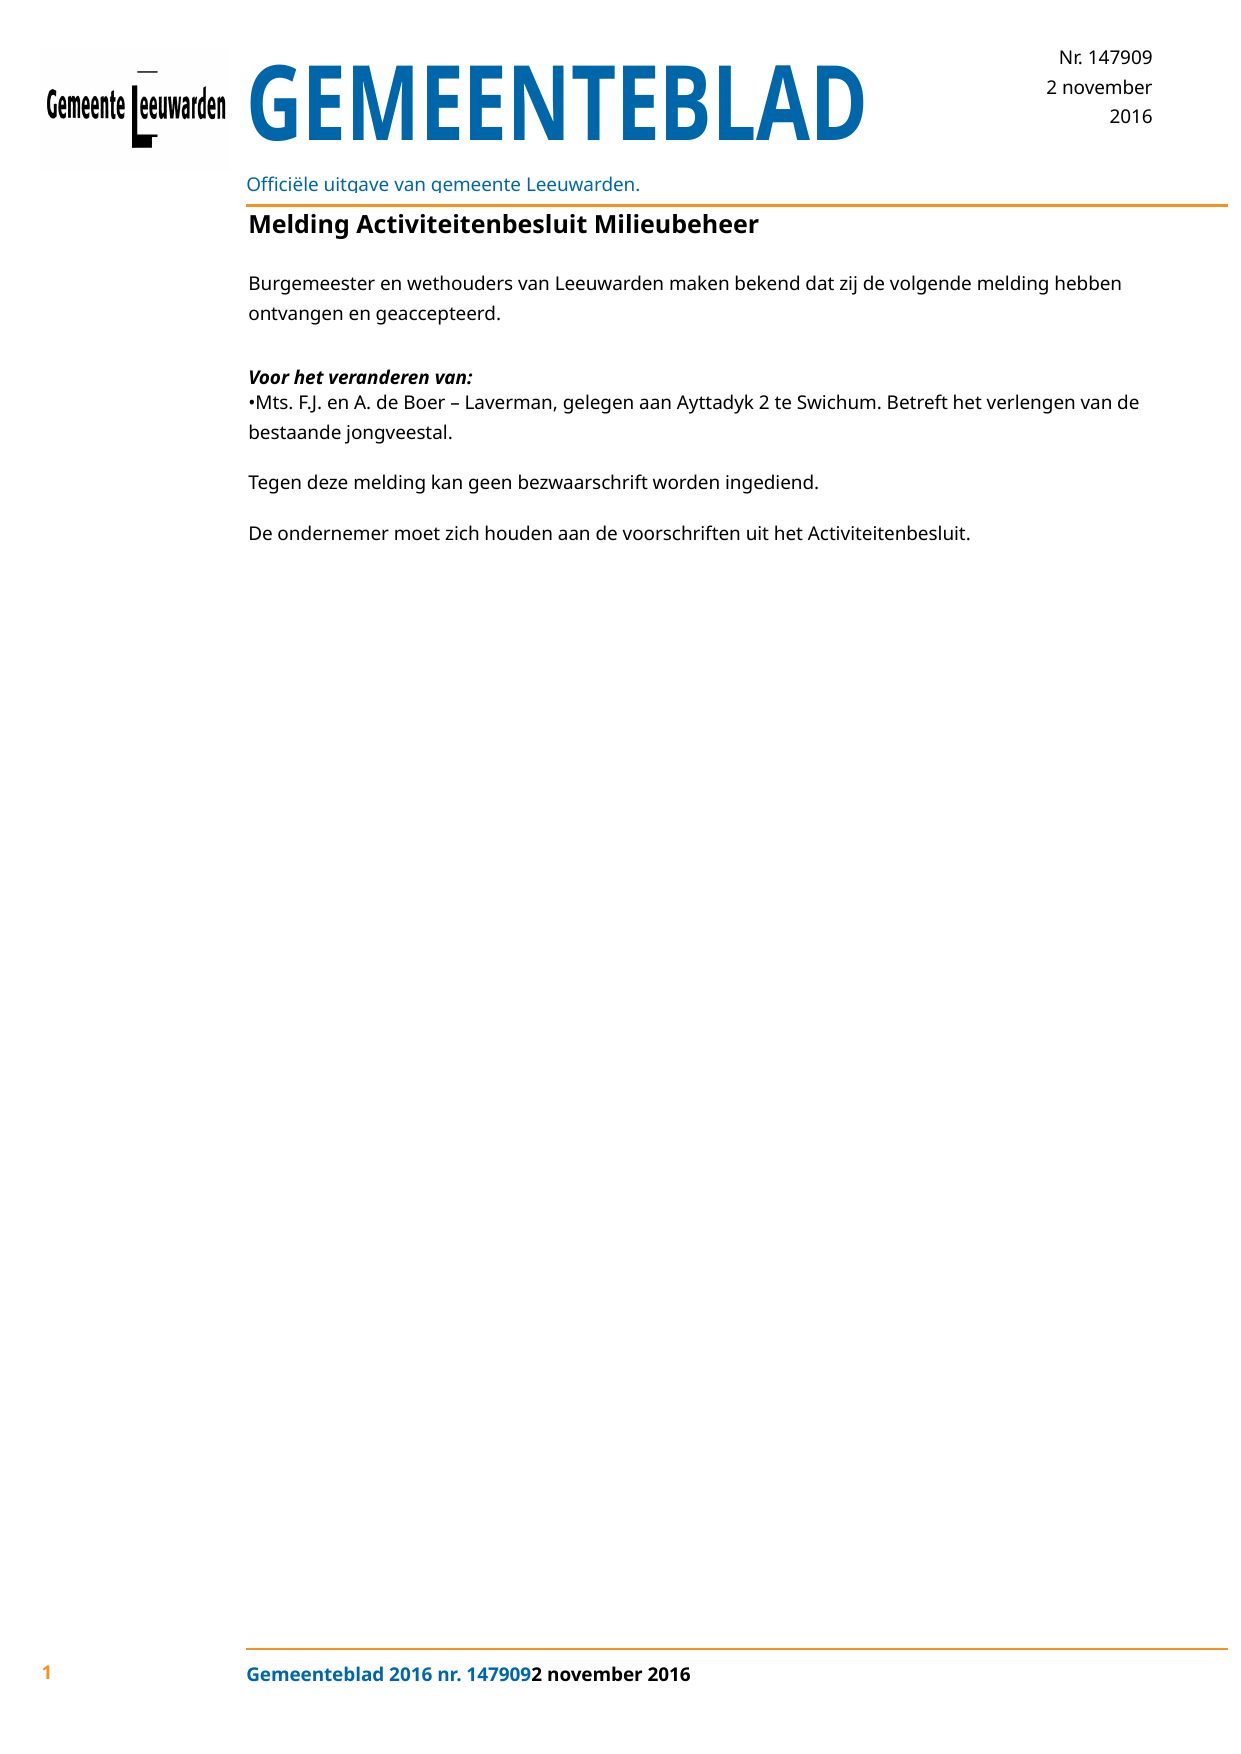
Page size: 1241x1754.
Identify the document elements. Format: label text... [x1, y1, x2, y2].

text Voor het veranderen van: [248, 364, 1152, 389]
text •Mts. F.J. en A. de Boer – Laverman, gelegen aan Ayttadyk 2 te Swichum. Betreft het verlengen van de bestaande jongveestal. [248, 389, 1152, 445]
text Burgemeester en wethouders van Leeuwarden maken bekend dat zij de volgende melding hebben ontvangen en geaccepteerd. [248, 270, 1152, 326]
text De ondernemer moet zich houden aan de voorschriften uit het Activiteitenbesluit. [248, 520, 1152, 546]
text Melding Activiteitenbesluit Milieubeheer [248, 207, 1152, 241]
text Tegen deze melding kan geen bezwaarschrift worden ingediend. [248, 469, 1152, 495]
picture [41, 47, 231, 172]
